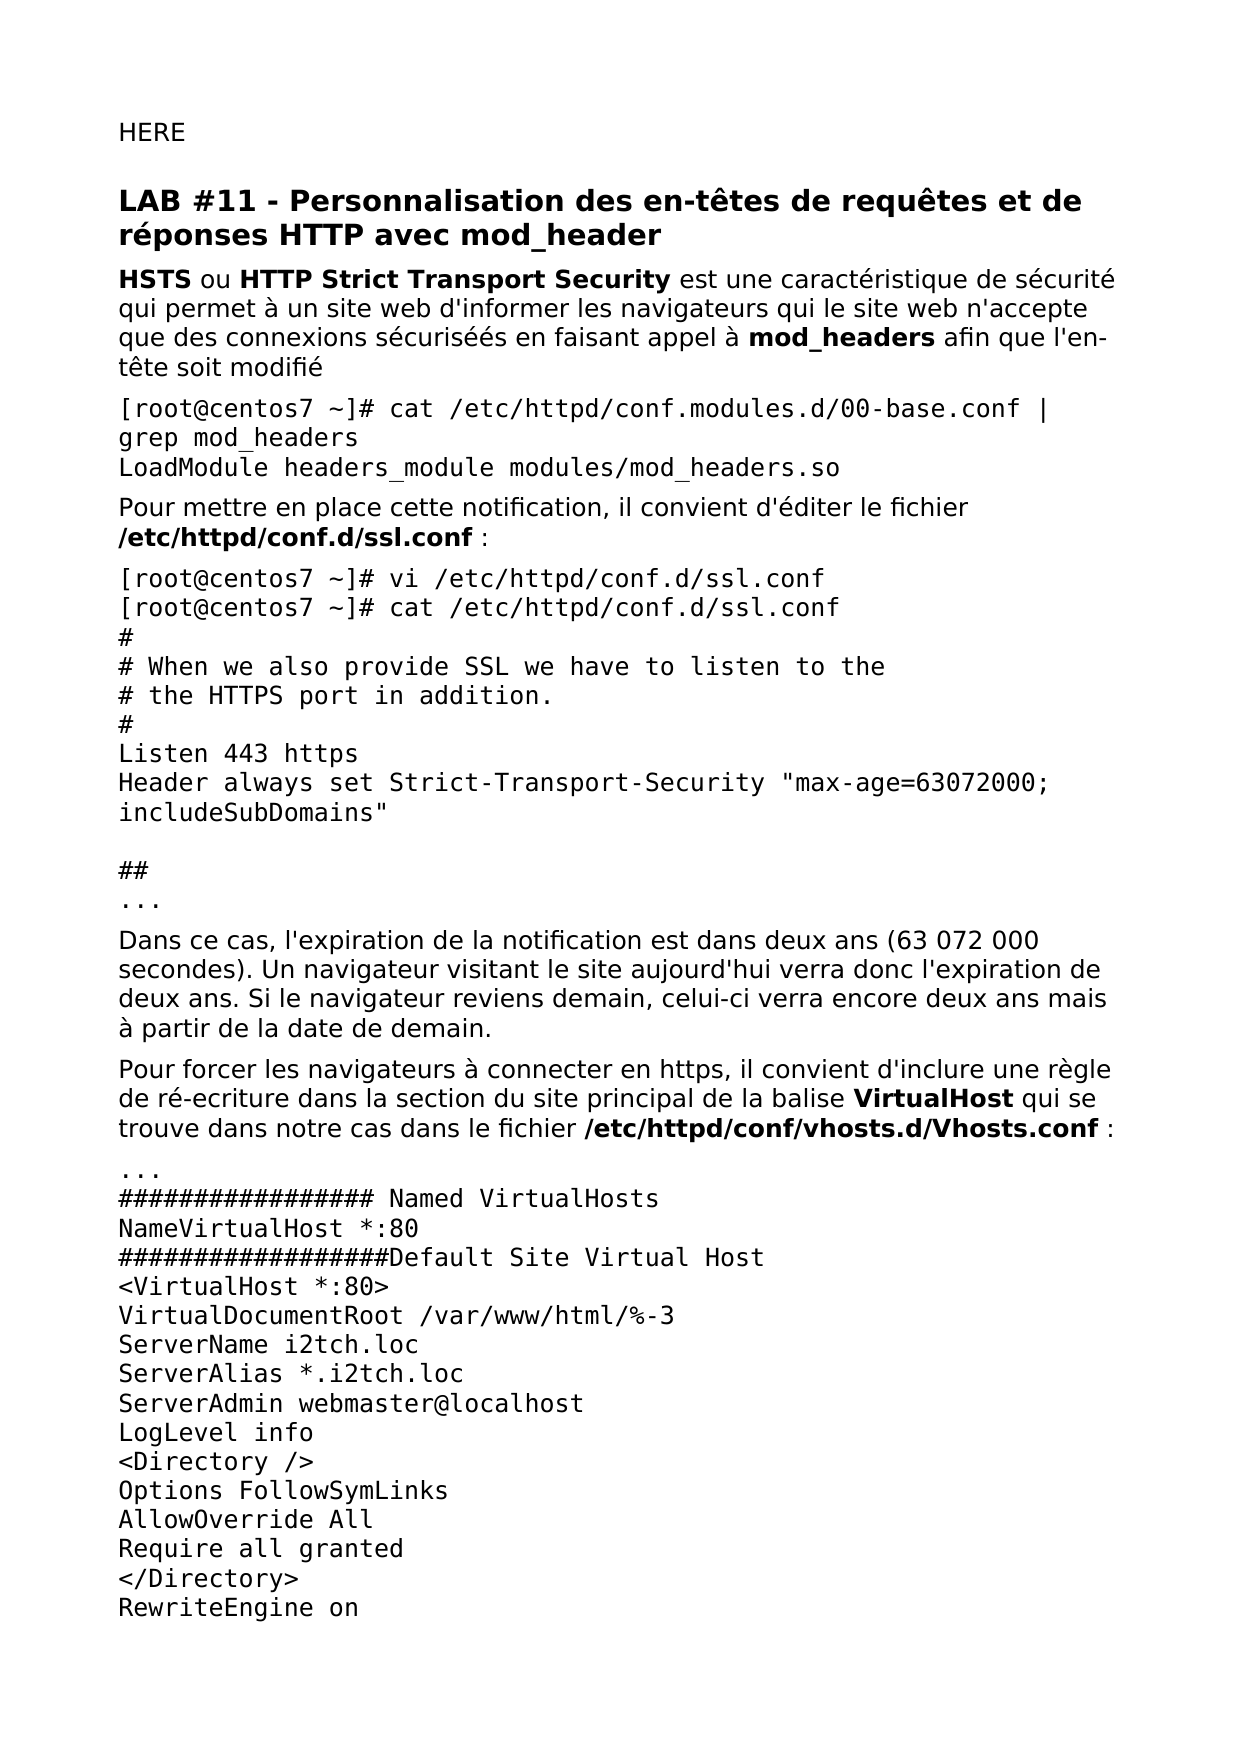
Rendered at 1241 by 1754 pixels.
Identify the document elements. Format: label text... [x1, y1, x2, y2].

subtitle LAB #11 - Personnalisation des en-têtes de requêtes et de réponses HTTP avec mod_header [118, 185, 1122, 253]
text Pour mettre en place cette notification, il convient d'éditer le fichier /etc/httpd/conf.d/ssl.conf : [118, 494, 1122, 552]
text HERE [118, 118, 1122, 147]
text HSTS ou HTTP Strict Transport Security est une caractéristique de sécurité qui permet à un site web d'informer les navigateurs qui le site web n'accepte que des connexions sécuriséés en faisant appel à mod_headers afin que l'en-tête soit modifié [118, 265, 1122, 382]
text [root@centos7 ~]# cat /etc/httpd/conf.modules.d/00-base.conf | grep mod_headers LoadModule headers_module modules/mod_headers.so [118, 394, 1122, 482]
text Pour forcer les navigateurs à connecter en https, il convient d'inclure une règle de ré-ecriture dans la section du site principal de la balise VirtualHost qui se trouve dans notre cas dans le fichier /etc/httpd/conf/vhosts.d/Vhosts.conf : [118, 1055, 1122, 1143]
text ... ################# Named VirtualHosts NameVirtualHost *:80 ##################Default Site Virtual Host <VirtualHost *:80> VirtualDocumentRoot /var/www/html/%-3 ServerName i2tch.loc ServerAlias *.i2tch.loc ServerAdmin webmaster@localhost LogLevel info <Directory /> Options FollowSymLinks AllowOverride All Require all granted </Directory> RewriteEngine on [118, 1155, 1122, 1622]
text Dans ce cas, l'expiration de la notification est dans deux ans (63 072 000 secondes). Un navigateur visitant le site aujourd'hui verra donc l'expiration de deux ans. Si le navigateur reviens demain, celui-ci verra encore deux ans mais à partir de la date de demain. [118, 926, 1122, 1043]
text [root@centos7 ~]# vi /etc/httpd/conf.d/ssl.conf [root@centos7 ~]# cat /etc/httpd/conf.d/ssl.conf # # When we also provide SSL we have to listen to the # the HTTPS port in addition. # Listen 443 https Header always set Strict-Transport-Security "max-age=63072000; includeSubDomains" ## ... [118, 564, 1122, 914]
